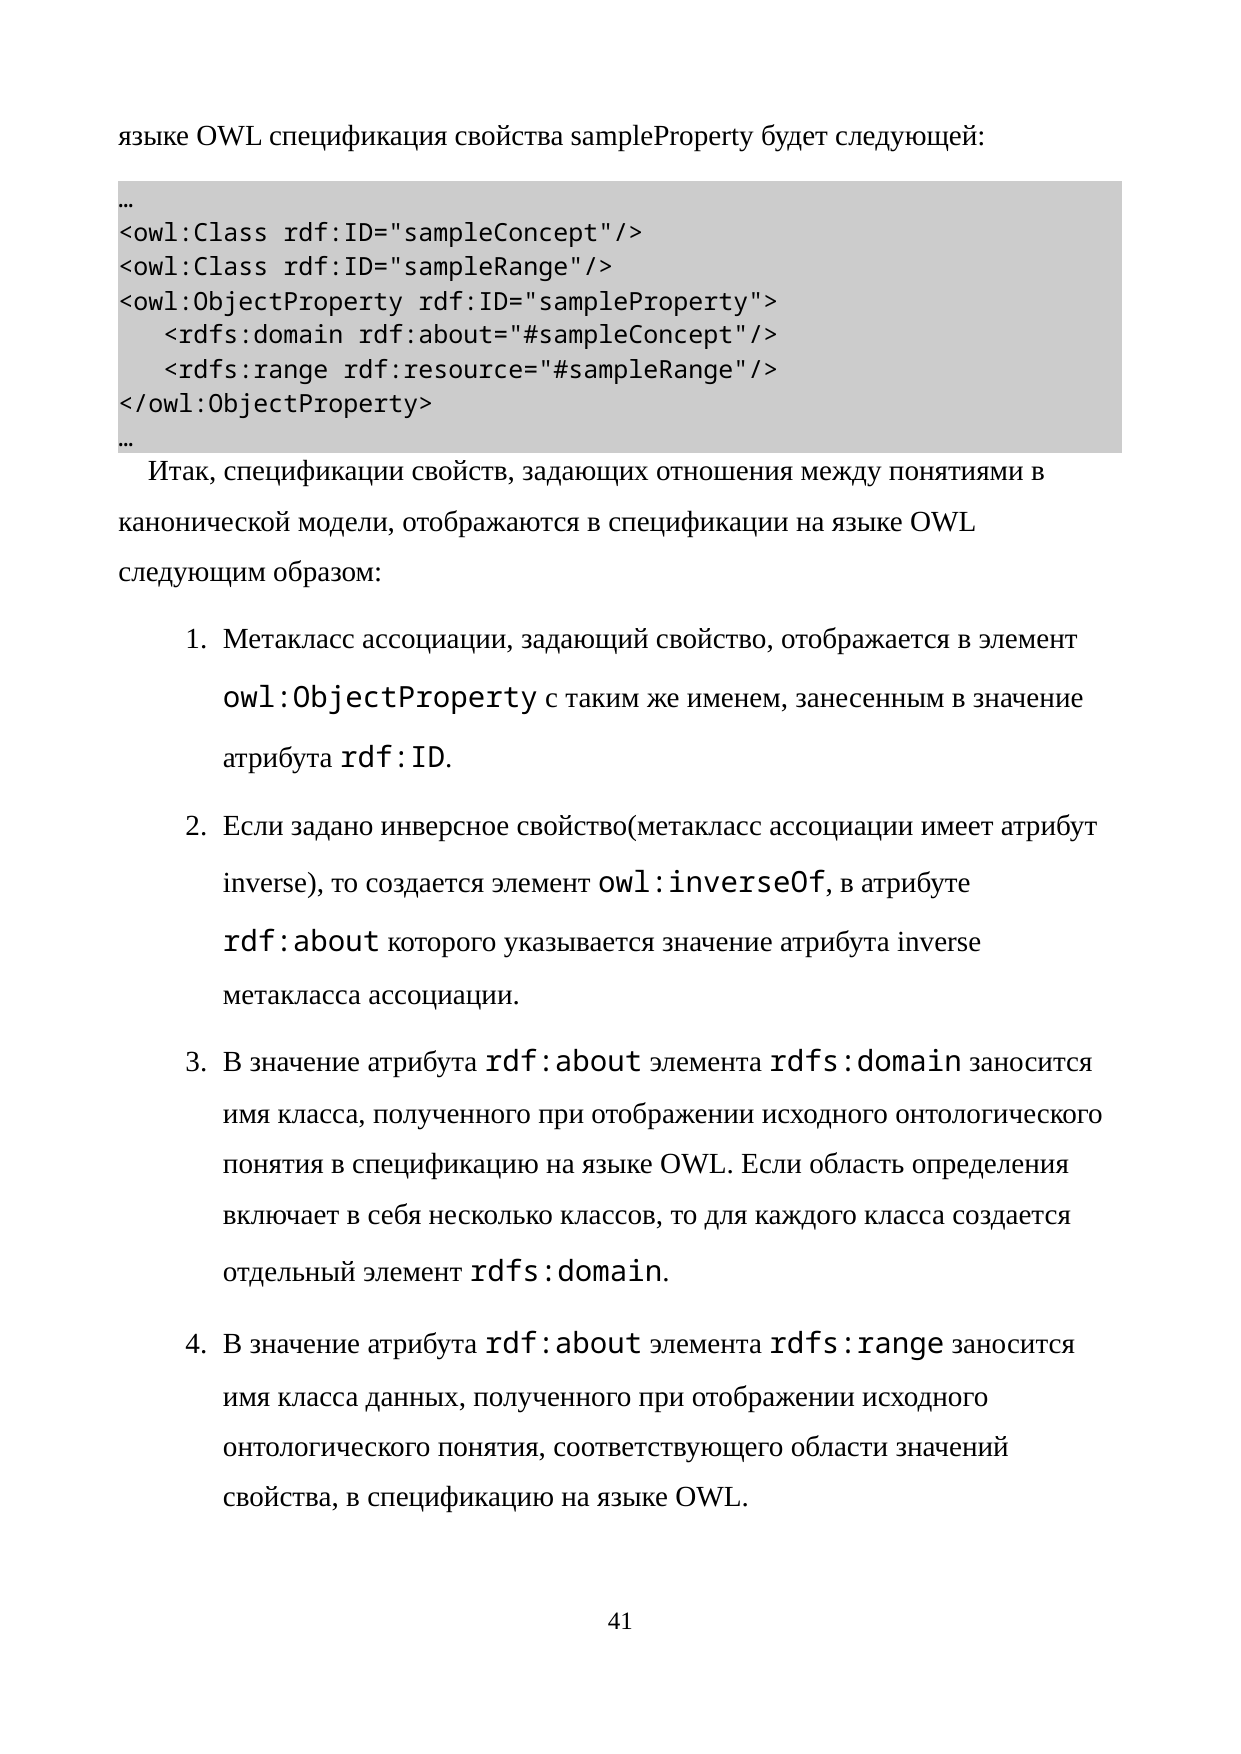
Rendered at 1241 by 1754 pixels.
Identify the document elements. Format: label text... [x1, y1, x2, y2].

text Итак, спецификации свойств, задающих отношения между понятиями в канонической модели, отображаются в спецификации на языке OWL следующим образом: [118, 453, 1122, 588]
list Метакласс ассоциации, задающий свойство, отображается в элемент owl:ObjectProperty с таким же именем, занесенным в значение атрибута rdf:ID. [185, 617, 1122, 776]
list Если задано инверсное свойство(метакласс ассоциации имеет атрибут inverse), то создается элемент owl:inverseOf, в атрибуте rdf:about которого указывается значение атрибута inverse метакласса ассоциации. [185, 808, 1122, 1011]
list В значение атрибута rdf:about элемента rdfs:domain заносится имя класса, полученного при отображении исходного онтологического понятия в спецификацию на языке OWL. Если область определения включает в себя несколько классов, то для каждого класса создается отдельный элемент rdfs:domain. [185, 1040, 1122, 1290]
text … <owl:Class rdf:ID="sampleConcept"/> <owl:Class rdf:ID="sampleRange"/> <owl:ObjectProperty rdf:ID="sampleProperty"> <rdfs:domain rdf:about="#sampleConcept"/> <rdfs:range rdf:resource="#sampleRange"/> </owl:ObjectProperty> … [118, 181, 1122, 453]
text языке OWL спецификация свойства sampleProperty будет следующей: [118, 118, 1122, 152]
list В значение атрибута rdf:about элемента rdfs:range заносится имя класса данных, полученного при отображении исходного онтологического понятия, соответствующего области значений свойства, в спецификацию на языке OWL. [185, 1322, 1122, 1513]
